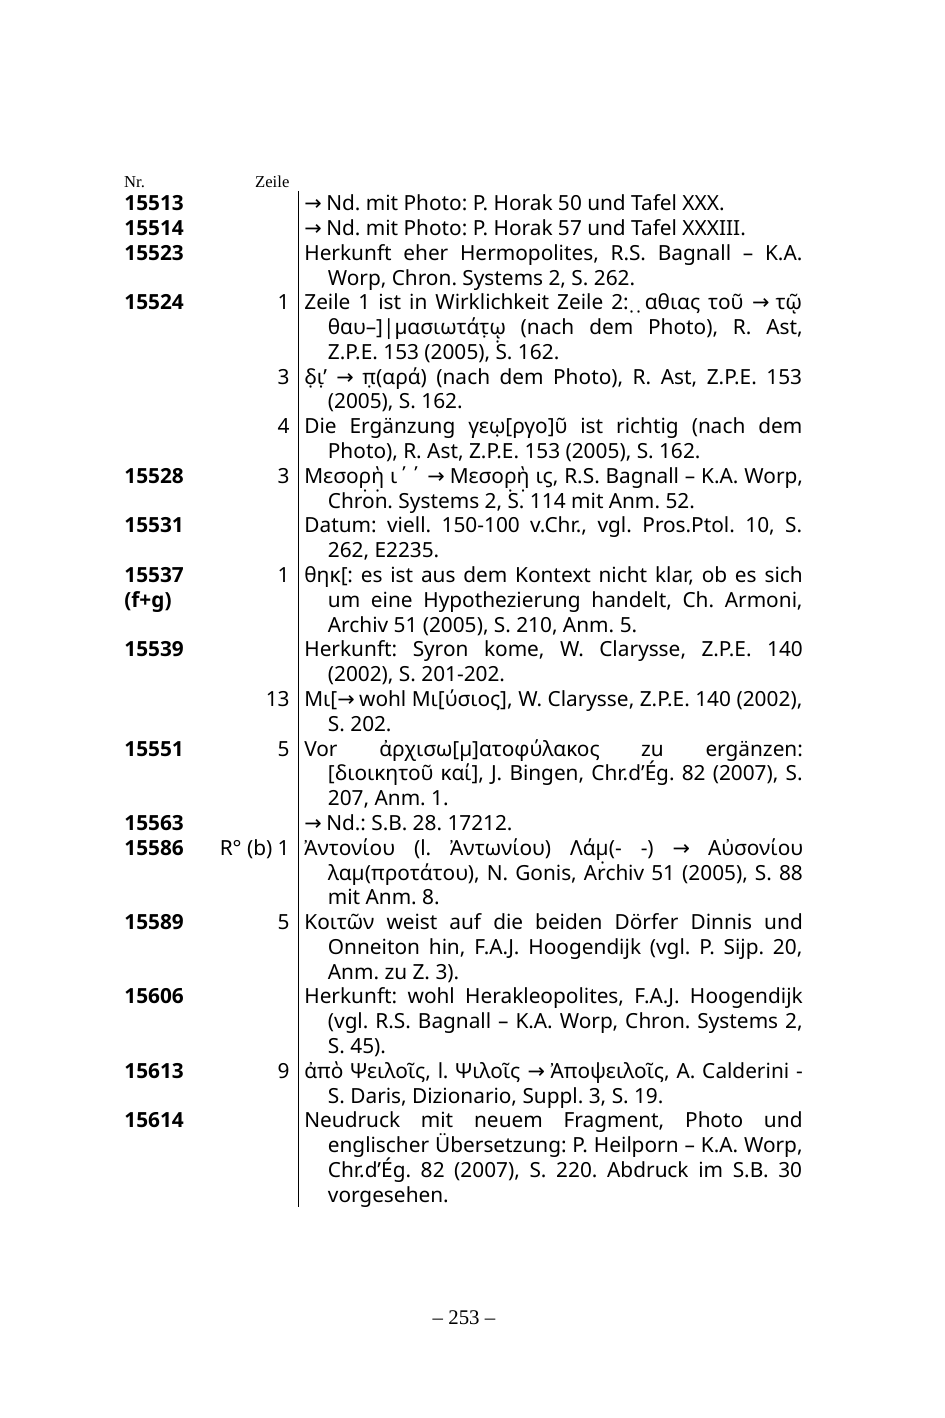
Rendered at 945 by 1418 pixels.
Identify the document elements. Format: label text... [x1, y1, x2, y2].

table_cell 3 [207, 464, 298, 513]
table_cell Datum: viell. 150-100 v.Chr., vgl. Pros.Ptol. 10, S. 262, E2235. [299, 513, 809, 563]
table_cell 15514 [118, 216, 298, 240]
table_cell 1 [207, 563, 298, 637]
table_cell → Nd. mit Photo: P. Horak 57 und Tafel XXXIII. [299, 216, 809, 240]
table_cell [118, 364, 207, 414]
table_cell Zeile 1 ist in Wirklichkeit Zeile 2: ̣ ̣αθιας τοῦ → τῷ θαυ–]|μασιωτάτ̣ῳ̣ (nach dem Photo), R. Ast, Z.P.E. 153 (2005), S. 162. [299, 290, 809, 364]
table_cell 15528 [118, 464, 207, 513]
table_cell 15551 [118, 736, 207, 811]
table_cell 15537 (f+g) [118, 563, 207, 637]
table_cell Neudruck mit neuem Fragment, Photo und englischer Übersetzung: P. Heilporn – K.A. Worp, Chr.d’Ég. 82 (2007), S. 220. Abdruck im S.B. 30 vorgesehen. [299, 1108, 809, 1207]
table_cell 3 [207, 364, 298, 414]
table_cell → Nd.: S.B. 28. 17212. [299, 811, 809, 835]
table_cell 5 [207, 910, 298, 984]
table_cell Κοιτῶν weist auf die beiden Dörfer Dinnis und Onneiton hin, F.A.J. Hoogendijk (vgl. P. Sijp. 20, Anm. zu Z. 3). [299, 910, 809, 984]
table_cell δ̣ι̣’ → π̣(αρά) (nach dem Photo), R. Ast, Z.P.E. 153 (2005), S. 162. [299, 364, 809, 414]
table_cell 15613 [118, 1059, 207, 1108]
table_cell 15523 [118, 240, 298, 290]
table_cell [118, 414, 207, 463]
table_cell 15524 [118, 290, 207, 364]
table_cell Herkunft eher Hermopolites, R.S. Bagnall – K.A. Worp, Chron. Systems 2, S. 262. [299, 240, 809, 290]
table_cell 15513 [118, 191, 298, 216]
table_cell 5 [207, 736, 298, 811]
table_cell 15539 [118, 637, 298, 687]
table_cell Ἀντονίου (l. Ἀντωνίου) Λάμ̣(- -) → Αὐσονίου λαμ(προτάτου), N. Gonis, Archiv 51 (2005), S. 88 mit Anm. 8. [299, 835, 809, 910]
table_cell 15614 [118, 1108, 298, 1207]
table_cell 4 [207, 414, 298, 463]
table_cell Μεσορ̣ὴ̣ ι΄΄ → Μεσορ̣ὴ̣ ιϛ, R.S. Bagnall – K.A. Worp, Chron. Systems 2, S. 114 mit Anm. 52. [299, 464, 809, 513]
table_cell 15606 [118, 984, 298, 1058]
table_cell 15589 [118, 910, 207, 984]
table_cell R° (b) 1 [207, 835, 298, 910]
table_cell 15563 [118, 811, 298, 835]
table_cell Herkunft: wohl Herakleopolites, F.A.J. Hoogendijk (vgl. R.S. Bagnall – K.A. Worp, Chron. Systems 2, S. 45). [299, 984, 809, 1058]
table_cell [118, 687, 207, 736]
table_cell 15531 [118, 513, 298, 563]
table_cell Vor ἀρχισω[μ]ατοφύλακος zu ergänzen: [διοικητοῦ καί], J. Bingen, Chr.d’Ég. 82 (2007), S. 207, Anm. 1. [299, 736, 809, 811]
table_cell ἀπὸ Ψειλοῖς, l. Ψιλοῖς → Ἀποψειλοῖς, A. Calderini - S. Daris, Dizionario, Suppl. 3, S. 19. [299, 1059, 809, 1108]
table_cell 1 [207, 290, 298, 364]
table_cell 9 [207, 1059, 298, 1108]
table_cell 13 [207, 687, 298, 736]
table_cell 15586 [118, 835, 207, 910]
table_cell Μι[→ wohl Μι[ύσιος], W. Clarysse, Z.P.E. 140 (2002), S. 202. [299, 687, 809, 736]
table_cell θηκ[: es ist aus dem Kontext nicht klar, ob es sich um eine Hypothezierung handelt, Ch. Armoni, Archiv 51 (2005), S. 210, Anm. 5. [299, 563, 809, 637]
table_cell Herkunft: Syron kome, W. Clarysse, Z.P.E. 140 (2002), S. 201-202. [299, 637, 809, 687]
table_cell → Nd. mit Photo: P. Horak 50 und Tafel XXX. [299, 191, 809, 216]
table_cell Die Ergänzung γεω̣[ργο]ῦ ist richtig (nach dem Photo), R. Ast, Z.P.E. 153 (2005), S. 162. [299, 414, 809, 463]
